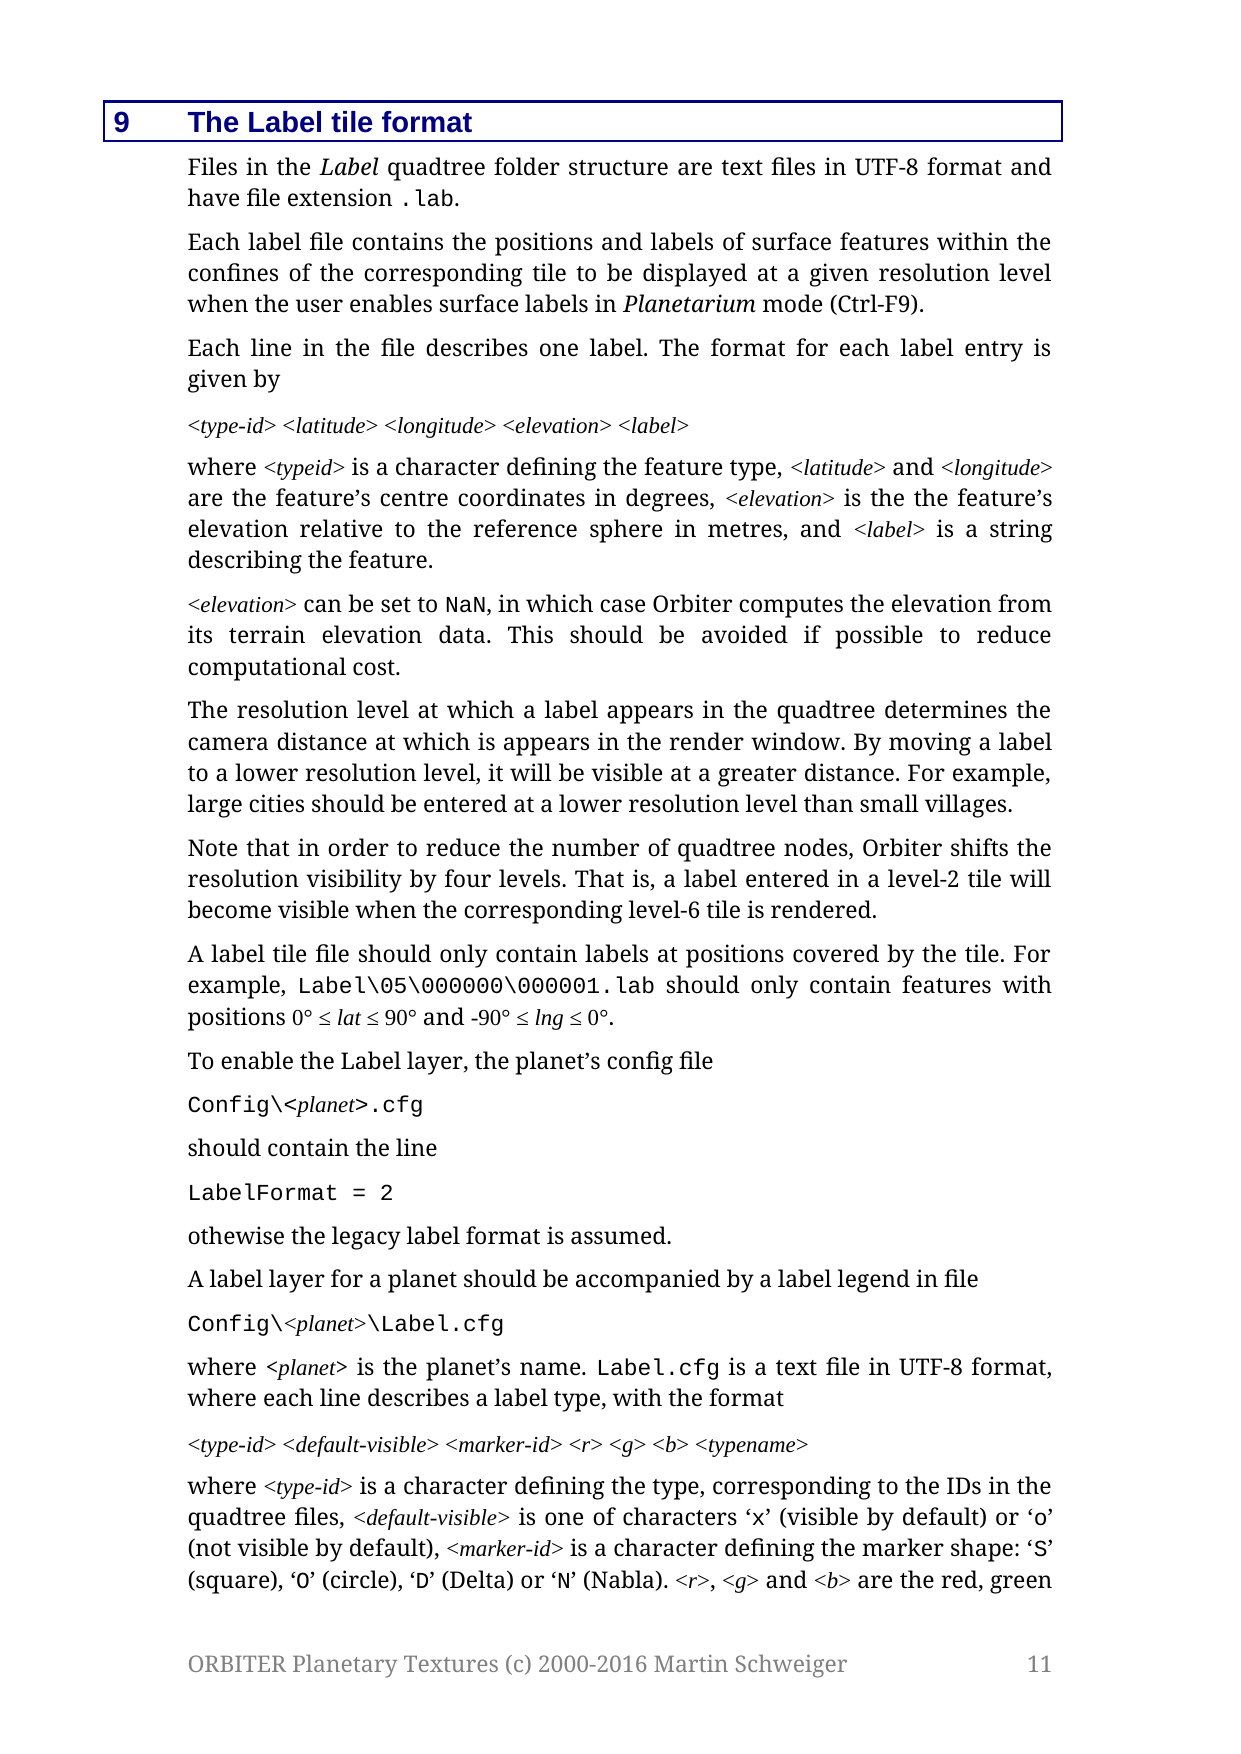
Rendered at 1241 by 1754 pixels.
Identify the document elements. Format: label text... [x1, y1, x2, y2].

text LabelFormat = 2 [187, 1176, 1053, 1207]
text Files in the Label quadtree folder structure are text files in UTF-8 format and have file extension .lab. [187, 151, 1053, 213]
text Each label file contains the positions and labels of surface features within the confines of the corresponding tile to be displayed at a given resolution level when the user enables surface labels in Planetarium mode (Ctrl-F9). [187, 226, 1053, 319]
text A label tile file should only contain labels at positions covered by the tile. For example, Label\05\000000\000001.lab should only contain features with positions 0° ≤ lat ≤ 90° and -90° ≤ lng ≤ 0°. [187, 938, 1053, 1032]
text should contain the line [187, 1132, 1053, 1163]
text othewise the legacy label format is assumed. [187, 1219, 1053, 1251]
text To enable the Label layer, the planet’s config file [187, 1044, 1053, 1076]
text Config\<planet>.cfg [187, 1088, 1053, 1119]
text Each line in the file describes one label. The format for each label entry is given by [187, 332, 1053, 394]
text The resolution level at which a label appears in the quadtree determines the camera distance at which is appears in the render window. By moving a label to a lower resolution level, it will be visible at a greater distance. For example, large cities should be entered at a lower resolution level than small villages. [187, 694, 1053, 819]
text Config\<planet>\Label.cfg [187, 1307, 1053, 1338]
text <elevation> can be set to NaN, in which case Orbiter computes the elevation from its terrain elevation data. This should be avoided if possible to reduce computational cost. [187, 588, 1053, 682]
text where <typeid> is a character defining the feature type, <latitude> and <longitude> are the feature’s centre coordinates in degrees, <elevation> is the the feature’s elevation relative to the reference sphere in metres, and <label> is a string describing the feature. [187, 451, 1053, 576]
text <type-id> <latitude> <longitude> <elevation> <label> [187, 407, 1053, 438]
text <type-id> <default-visible> <marker-id> <r> <g> <b> <typename> [187, 1426, 1053, 1457]
text where <type-id> is a character defining the type, corresponding to the IDs in the quadtree files, <default-visible> is one of characters ‘x’ (visible by default) or ‘o’ (not visible by default), <marker-id> is a character defining the marker shape: ‘S’ (square), ‘O’ (circle), ‘D’ (Delta) or ‘N’ (Nabla). <r>, <g> and <b> are the red, green [187, 1470, 1053, 1595]
text Note that in order to reduce the number of quadtree nodes, Orbiter shifts the resolution visibility by four levels. That is, a label entered in a level-2 tile will become visible when the corresponding level-6 tile is rendered. [187, 832, 1053, 926]
subtitle The Label tile format [105, 103, 1061, 140]
text where <planet> is the planet’s name. Label.cfg is a text file in UTF-8 format, where each line describes a label type, with the format [187, 1351, 1053, 1413]
text A label layer for a planet should be accompanied by a label legend in file [187, 1263, 1053, 1294]
